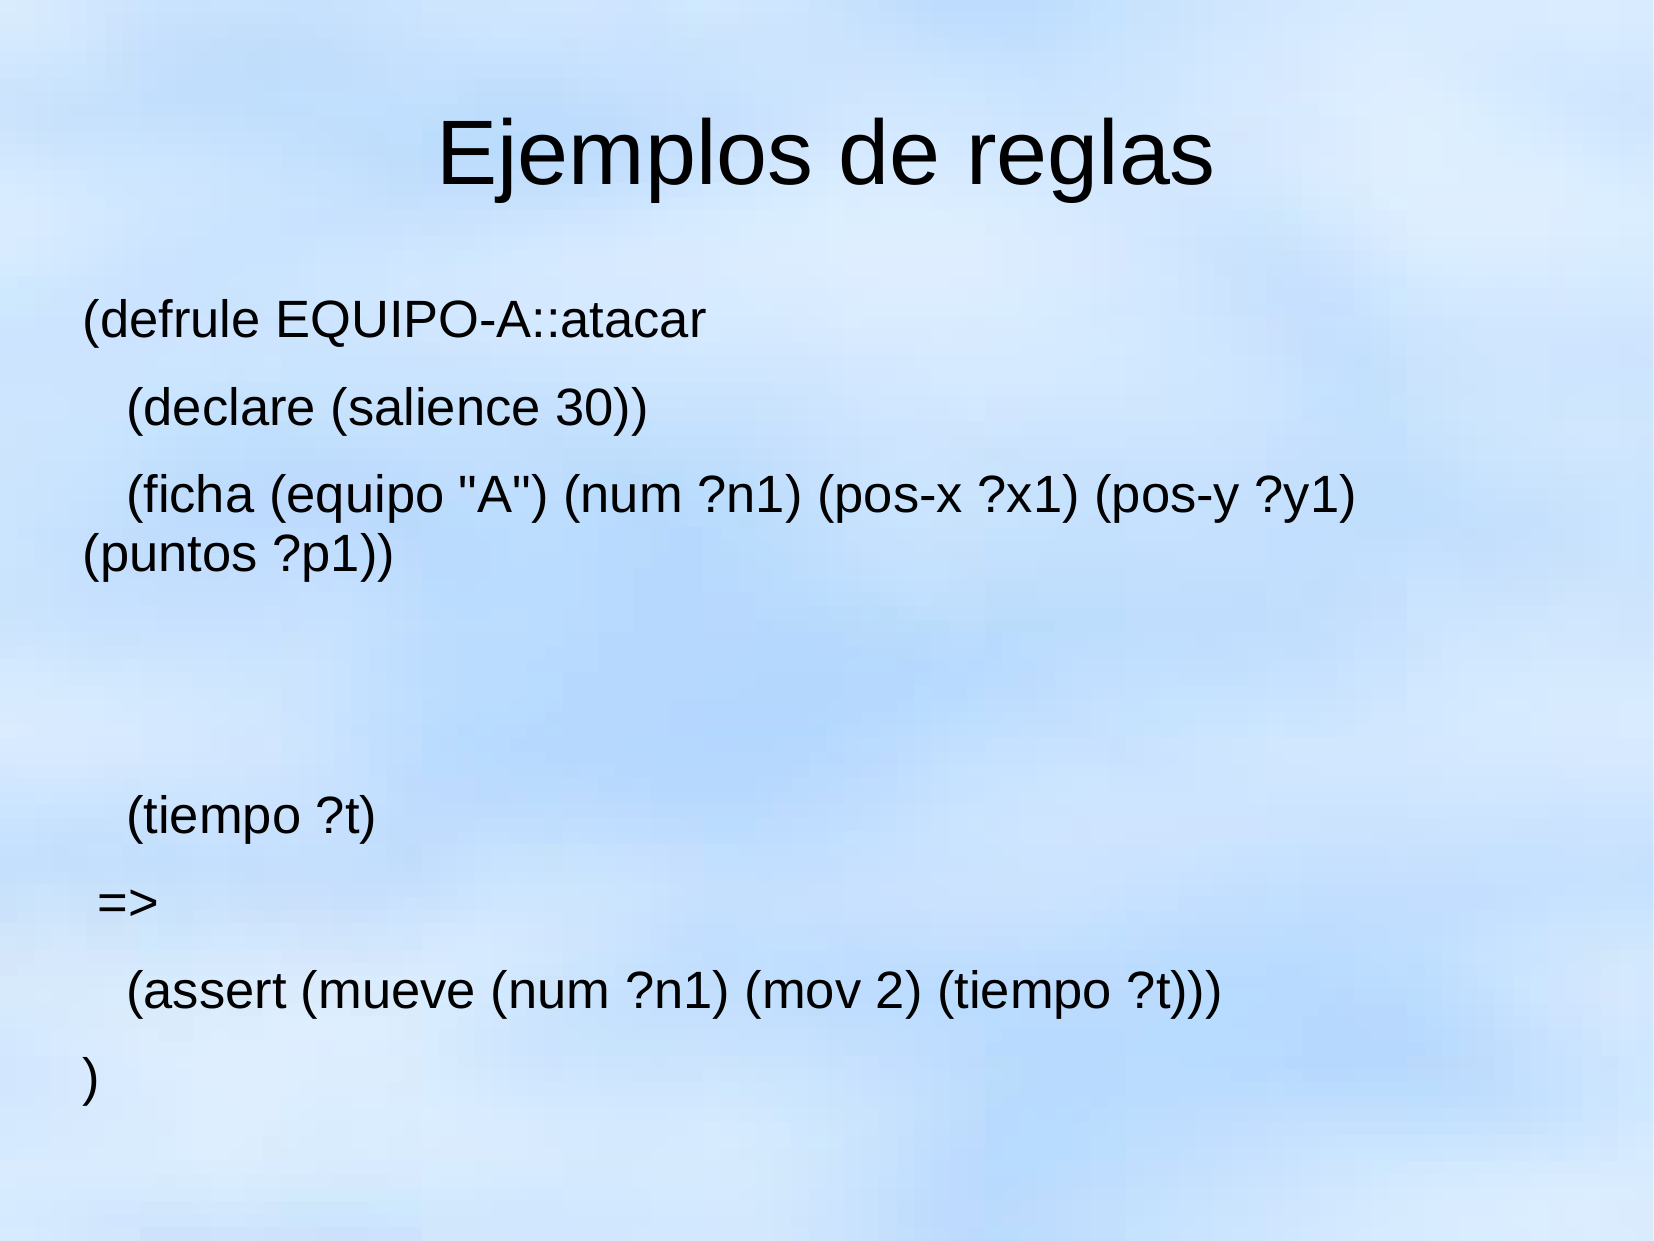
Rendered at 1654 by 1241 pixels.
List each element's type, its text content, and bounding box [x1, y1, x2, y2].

title Ejemplos de reglas [82, 49, 1571, 257]
picture [0, 0, 1654, 1241]
list (defrule EQUIPO-A::atacar (declare (salience 30)) (ficha (equipo "A") (num ?n1) (pos-x ?x1) (pos-y ?y1) (puntos ?p1)) (tiempo ?t) => (assert (mueve (num ?n1) (mov 2) (tiempo ?t))) ) [82, 290, 1571, 1109]
